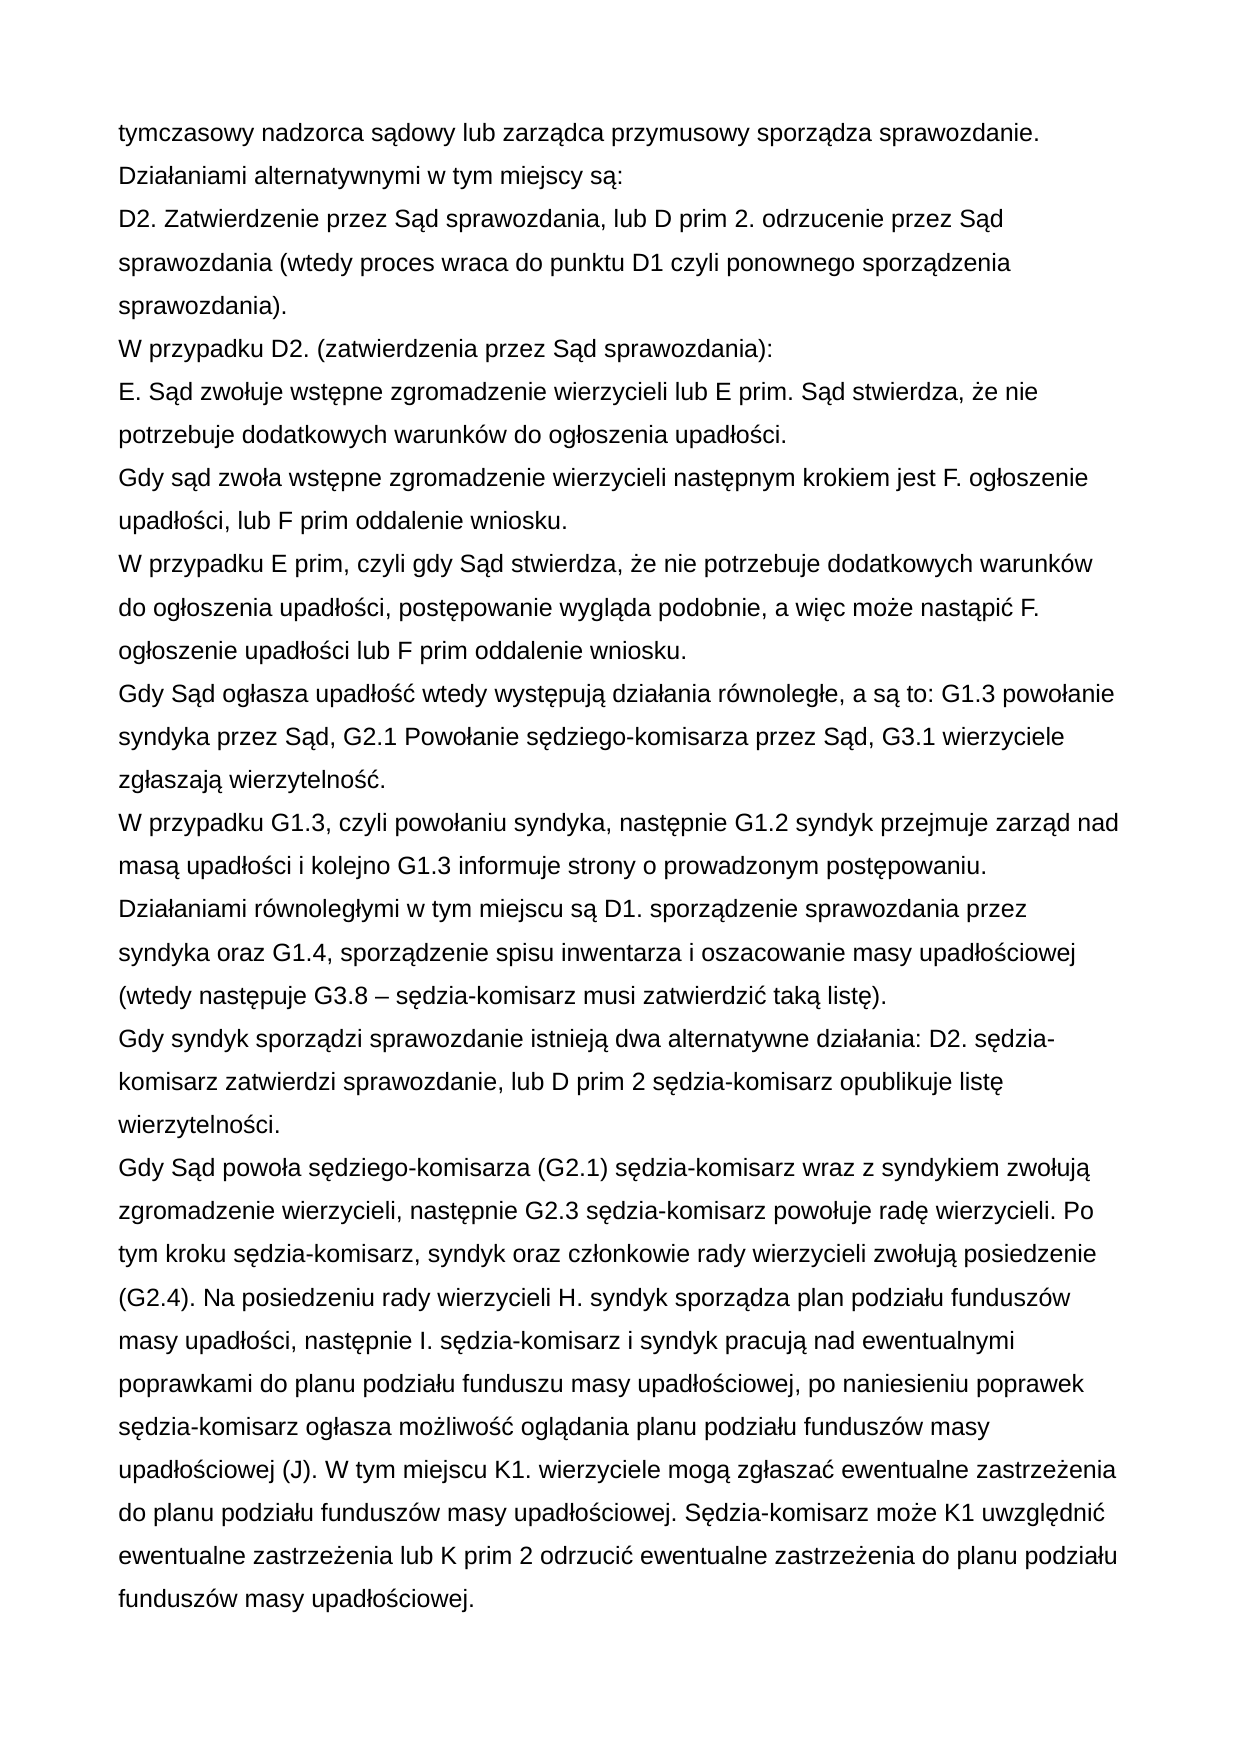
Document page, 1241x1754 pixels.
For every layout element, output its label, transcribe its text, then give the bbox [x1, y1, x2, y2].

text W przypadku E prim, czyli gdy Sąd stwierdza, że nie potrzebuje dodatkowych warunków do ogłoszenia upadłości, postępowanie wygląda podobnie, a więc może nastąpić F. ogłoszenie upadłości lub F prim oddalenie wniosku. [118, 549, 1122, 664]
text Gdy Sąd powoła sędziego-komisarza (G2.1) sędzia-komisarz wraz z syndykiem zwołują zgromadzenie wierzycieli, następnie G2.3 sędzia-komisarz powołuje radę wierzycieli. Po tym kroku sędzia-komisarz, syndyk oraz członkowie rady wierzycieli zwołują posiedzenie (G2.4). Na posiedzeniu rady wierzycieli H. syndyk sporządza plan podziału funduszów masy upadłości, następnie I. sędzia-komisarz i syndyk pracują nad ewentualnymi poprawkami do planu podziału funduszu masy upadłościowej, po naniesieniu poprawek sędzia-komisarz ogłasza możliwość oglądania planu podziału funduszów masy upadłościowej (J). W tym miejscu K1. wierzyciele mogą zgłaszać ewentualne zastrzeżenia do planu podziału funduszów masy upadłościowej. Sędzia-komisarz może K1 uwzględnić ewentualne zastrzeżenia lub K prim 2 odrzucić ewentualne zastrzeżenia do planu podziału funduszów masy upadłościowej. [118, 1153, 1122, 1613]
text W przypadku D2. (zatwierdzenia przez Sąd sprawozdania): [118, 334, 1122, 362]
text E. Sąd zwołuje wstępne zgromadzenie wierzycieli lub E prim. Sąd stwierdza, że nie potrzebuje dodatkowych warunków do ogłoszenia upadłości. [118, 377, 1122, 449]
text W przypadku G1.3, czyli powołaniu syndyka, następnie G1.2 syndyk przejmuje zarząd nad masą upadłości i kolejno G1.3 informuje strony o prowadzonym postępowaniu. Działaniami równoległymi w tym miejscu są D1. sporządzenie sprawozdania przez syndyka oraz G1.4, sporządzenie spisu inwentarza i oszacowanie masy upadłościowej (wtedy następuje G3.8 – sędzia-komisarz musi zatwierdzić taką listę). [118, 808, 1122, 1009]
text Gdy syndyk sporządzi sprawozdanie istnieją dwa alternatywne działania: D2. sędzia-komisarz zatwierdzi sprawozdanie, lub D prim 2 sędzia-komisarz opublikuje listę wierzytelności. [118, 1024, 1122, 1139]
text D2. Zatwierdzenie przez Sąd sprawozdania, lub D prim 2. odrzucenie przez Sąd sprawozdania (wtedy proces wraca do punktu D1 czyli ponownego sporządzenia sprawozdania). [118, 204, 1122, 319]
text Gdy Sąd ogłasza upadłość wtedy występują działania równoległe, a są to: G1.3 powołanie syndyka przez Sąd, G2.1 Powołanie sędziego-komisarza przez Sąd, G3.1 wierzyciele zgłaszają wierzytelność. [118, 679, 1122, 794]
text Gdy sąd zwoła wstępne zgromadzenie wierzycieli następnym krokiem jest F. ogłoszenie upadłości, lub F prim oddalenie wniosku. [118, 463, 1122, 535]
text tymczasowy nadzorca sądowy lub zarządca przymusowy sporządza sprawozdanie. Działaniami alternatywnymi w tym miejscy są: [118, 118, 1122, 190]
